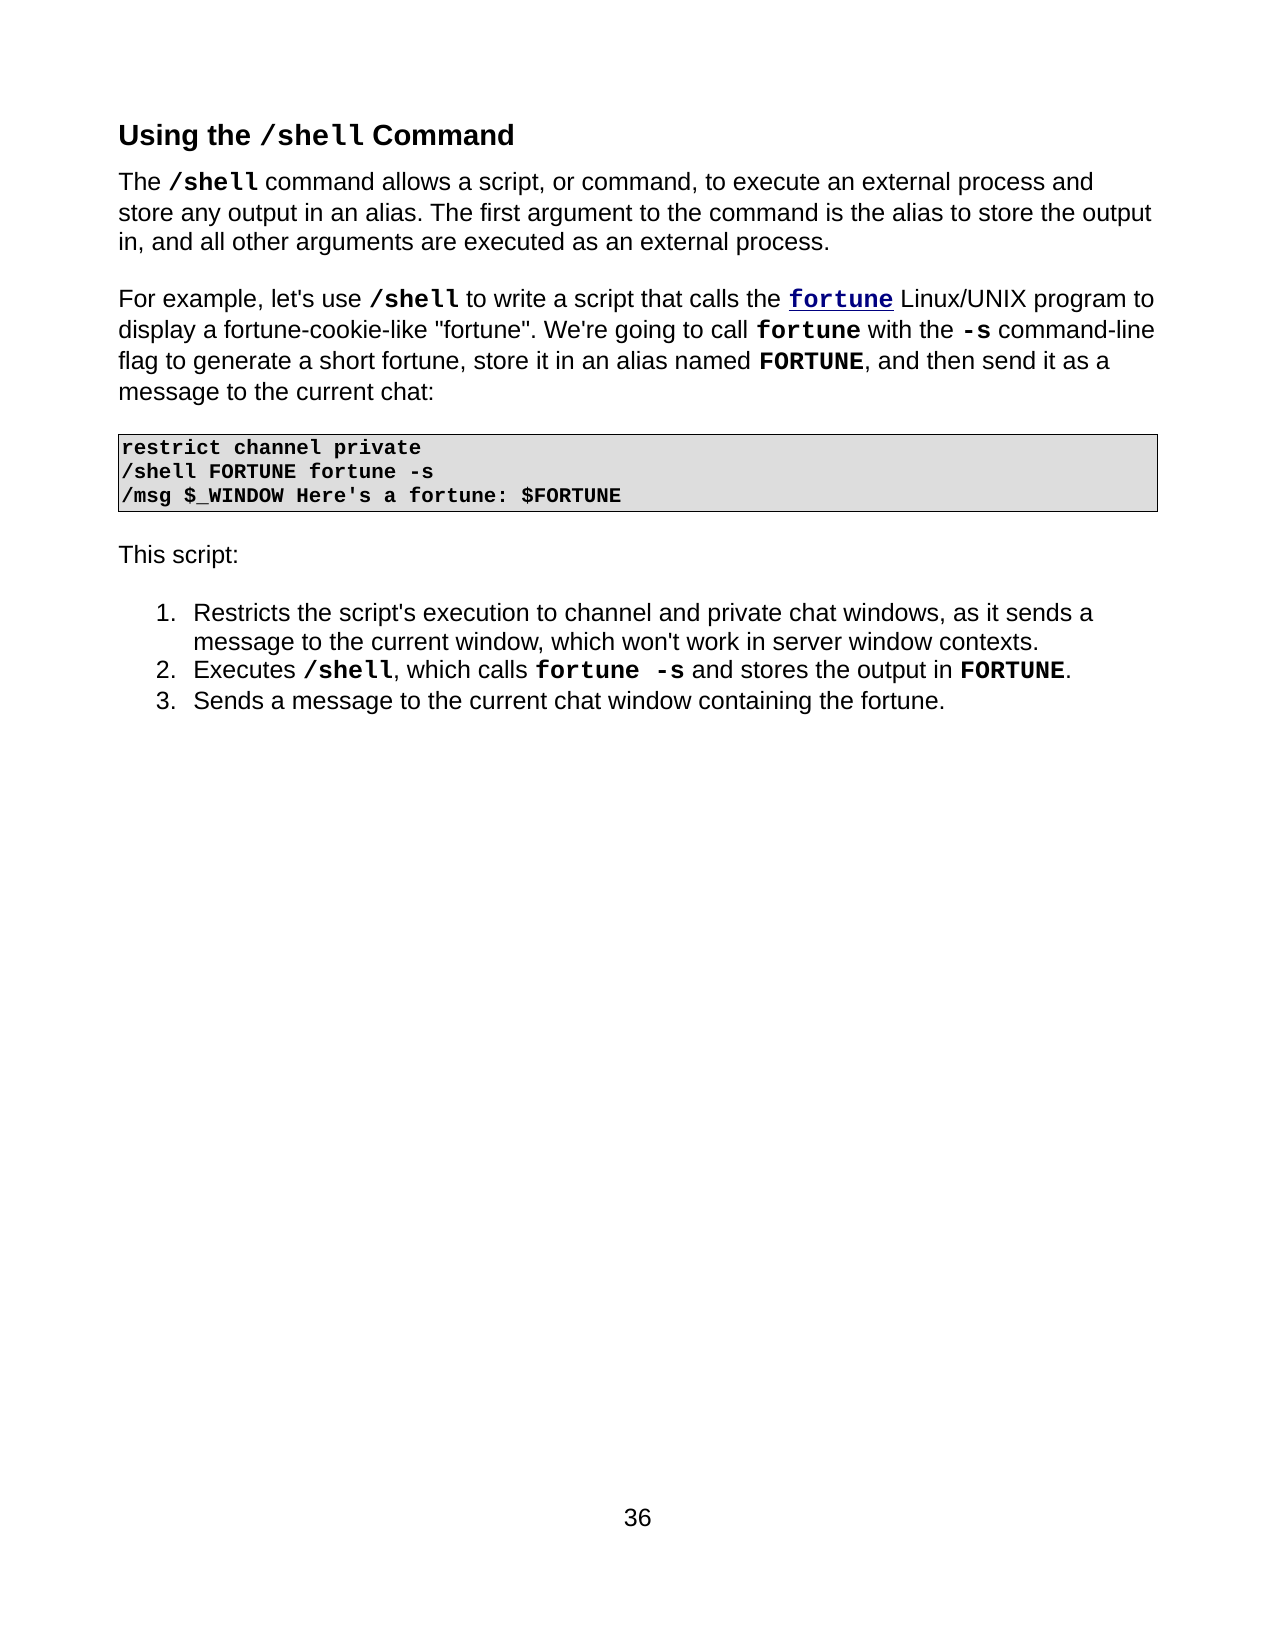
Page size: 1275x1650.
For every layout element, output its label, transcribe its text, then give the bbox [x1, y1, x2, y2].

list Restricts the script's execution to channel and private chat windows, as it sends a message to the current window, which won't work in server window contexts. [156, 598, 1157, 655]
table_header restrict channel private /shell FORTUNE fortune -s /msg $_WINDOW Here's a fortune: $FORTUNE [119, 435, 1157, 511]
subtitle Using the /shell Command [118, 118, 1157, 154]
text For example, let's use /shell to write a script that calls the fortune Linux/UNIX program to display a fortune-cookie-like "fortune". We're going to call fortune with the -s command-line flag to generate a short fortune, store it in an alias named FORTUNE, and then send it as a message to the current chat: [118, 284, 1157, 406]
text The /shell command allows a script, or command, to execute an external process and store any output in an alias. The first argument to the command is the alias to store the output in, and all other arguments are executed as an external process. [118, 167, 1157, 255]
list Executes /shell, which calls fortune -s and stores the output in FORTUNE. [156, 655, 1157, 686]
list Sends a message to the current chat window containing the fortune. [156, 686, 1157, 715]
text This script: [118, 540, 1157, 569]
